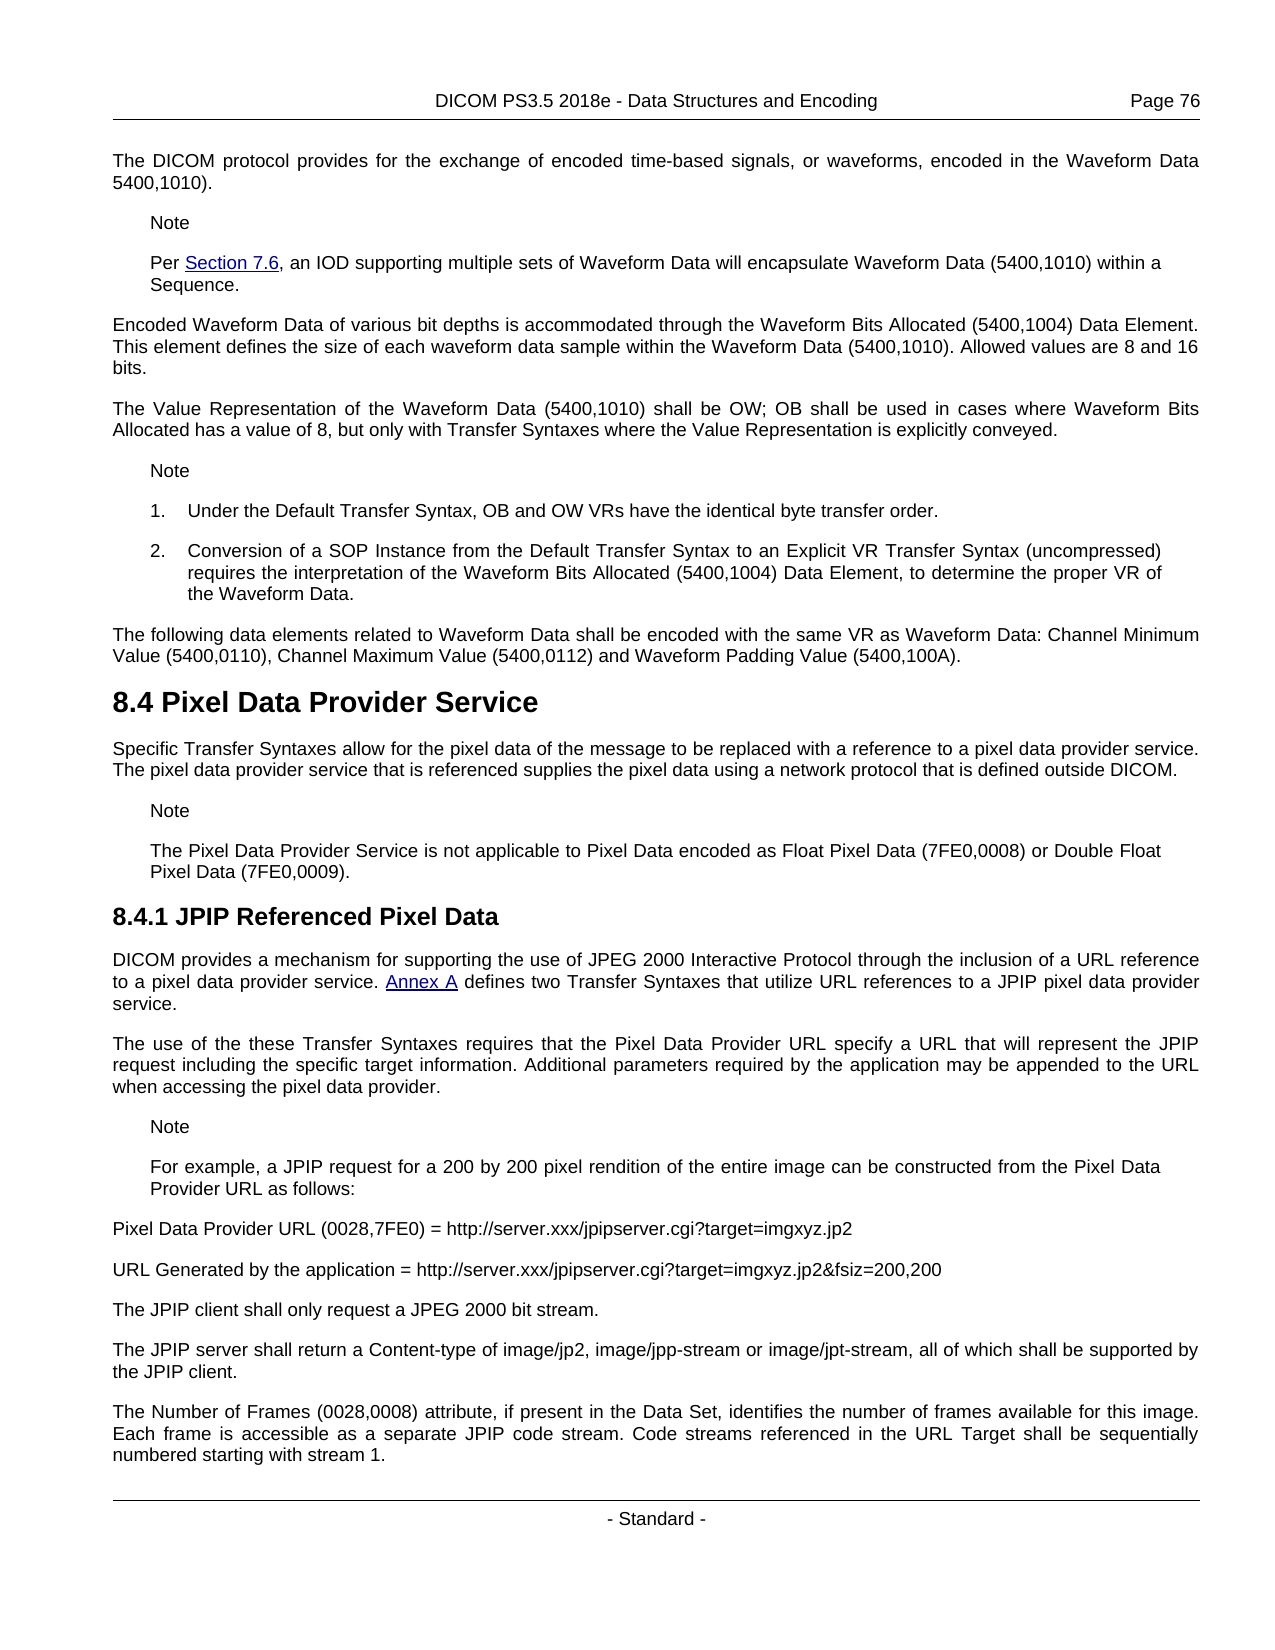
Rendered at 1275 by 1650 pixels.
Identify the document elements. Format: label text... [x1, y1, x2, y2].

text Note [150, 459, 1162, 481]
text 8.4.1 JPIP Referenced Pixel Data [112, 902, 1200, 930]
list Under the Default Transfer Syntax, OB and OW VRs have the identical byte transfer order. [150, 500, 1162, 521]
text Note [150, 1116, 1162, 1138]
text The Number of Frames (0028,0008) attribute, if present in the Data Set, identifies the number of frames available for this image. Each frame is accessible as a separate JPIP code stream. Code streams referenced in the URL Target shall be sequentially numbered starting with stream 1. [112, 1401, 1200, 1466]
text 8.4 Pixel Data Provider Service [112, 685, 1200, 719]
text Note [150, 799, 1162, 821]
text Pixel Data Provider URL (0028,7FE0) = http://server.xxx/jpipserver.cgi?target=imgxyz.jp2 [112, 1218, 1200, 1240]
text The use of the these Transfer Syntaxes requires that the Pixel Data Provider URL specify a URL that will represent the JPIP request including the specific target information. Additional parameters required by the application may be appended to the URL when accessing the pixel data provider. [112, 1033, 1200, 1097]
text The Pixel Data Provider Service is not applicable to Pixel Data encoded as Float Pixel Data (7FE0,0008) or Double Float Pixel Data (7FE0,0009). [150, 840, 1162, 883]
text URL Generated by the application = http://server.xxx/jpipserver.cgi?target=imgxyz.jp2&fsiz=200,200 [112, 1258, 1200, 1280]
text The JPIP client shall only request a JPEG 2000 bit stream. [112, 1299, 1200, 1320]
text The DICOM protocol provides for the exchange of encoded time-based signals, or waveforms, encoded in the Waveform Data 5400,1010). [112, 150, 1200, 193]
text The JPIP server shall return a Content-type of image/jp2, image/jpp-stream or image/jpt-stream, all of which shall be supported by the JPIP client. [112, 1339, 1200, 1382]
text Encoded Waveform Data of various bit depths is accommodated through the Waveform Bits Allocated (5400,1004) Data Element. This element defines the size of each waveform data sample within the Waveform Data (5400,1010). Allowed values are 8 and 16 bits. [112, 314, 1200, 379]
text DICOM provides a mechanism for supporting the use of JPEG 2000 Interactive Protocol through the inclusion of a URL reference to a pixel data provider service. Annex A defines two Transfer Syntaxes that utilize URL references to a JPIP pixel data provider service. [112, 949, 1200, 1014]
list Conversion of a SOP Instance from the Default Transfer Syntax to an Explicit VR Transfer Syntax (uncompressed) requires the interpretation of the Waveform Bits Allocated (5400,1004) Data Element, to determine the proper VR of the Waveform Data. [150, 540, 1162, 605]
text The following data elements related to Waveform Data shall be encoded with the same VR as Waveform Data: Channel Minimum Value (5400,0110), Channel Maximum Value (5400,0112) and Waveform Padding Value (5400,100A). [112, 623, 1200, 667]
text Per Section 7.6, an IOD supporting multiple sets of Waveform Data will encapsulate Waveform Data (5400,1010) within a Sequence. [150, 252, 1162, 295]
text The Value Representation of the Waveform Data (5400,1010) shall be OW; OB shall be used in cases where Waveform Bits Allocated has a value of 8, but only with Transfer Syntaxes where the Value Representation is explicitly conveyed. [112, 397, 1200, 441]
text For example, a JPIP request for a 200 by 200 pixel rendition of the entire image can be constructed from the Pixel Data Provider URL as follows: [150, 1156, 1162, 1199]
text Specific Transfer Syntaxes allow for the pixel data of the message to be replaced with a reference to a pixel data provider service. The pixel data provider service that is referenced supplies the pixel data using a network protocol that is defined outside DICOM. [112, 738, 1200, 781]
text Note [150, 212, 1162, 233]
